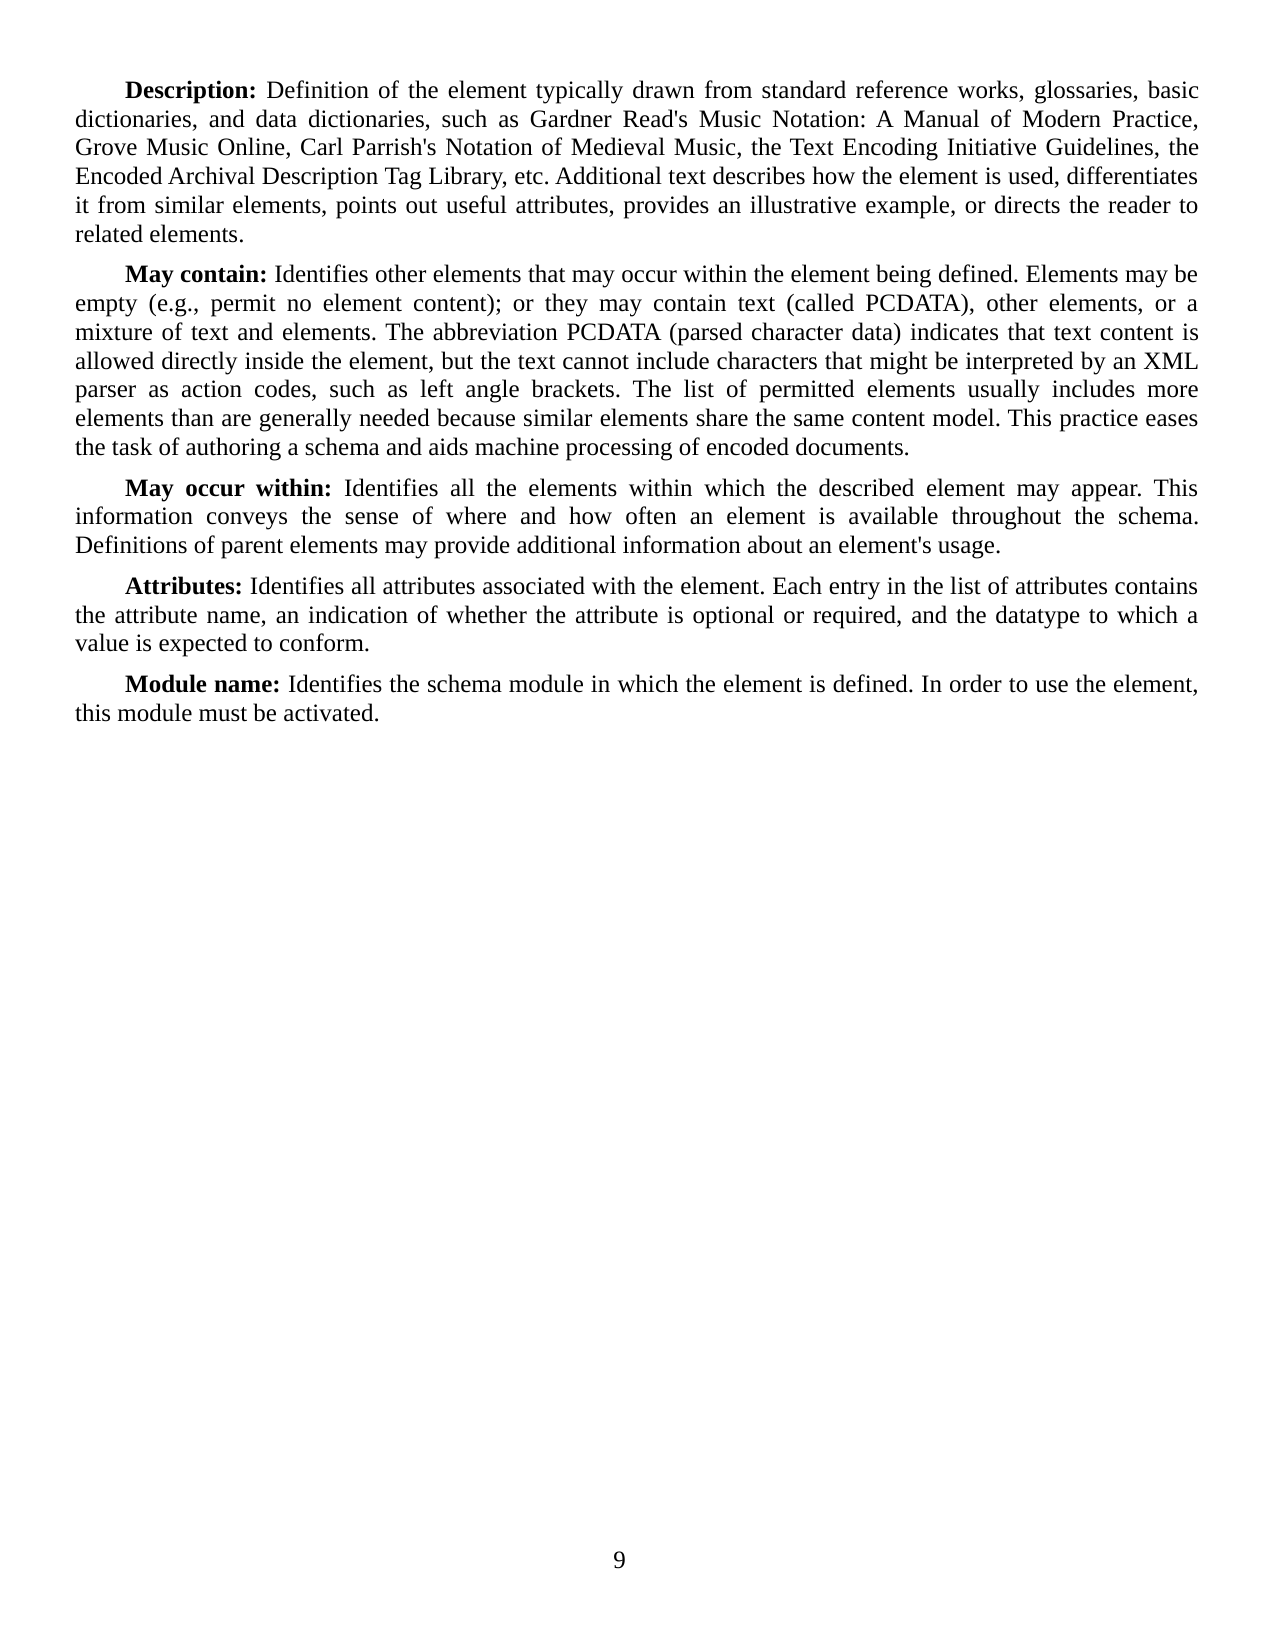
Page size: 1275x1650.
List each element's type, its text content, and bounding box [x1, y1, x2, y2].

text May occur within: Identifies all the elements within which the described element may appear. This information conveys the sense of where and how often an element is available throughout the schema. Definitions of parent elements may provide additional information about an element's usage. [75, 473, 1200, 559]
text Attributes: Identifies all attributes associated with the element. Each entry in the list of attributes contains the attribute name, an indication of whether the attribute is optional or required, and the datatype to which a value is expected to conform. [75, 571, 1200, 657]
text Description: Definition of the element typically drawn from standard reference works, glossaries, basic dictionaries, and data dictionaries, such as Gardner Read's Music Notation: A Manual of Modern Practice, Grove Music Online, Carl Parrish's Notation of Medieval Music, the Text Encoding Initiative Guidelines, the Encoded Archival Description Tag Library, etc. Additional text describes how the element is used, differentiates it from similar elements, points out useful attributes, provides an illustrative example, or directs the reader to related elements. [75, 75, 1200, 247]
text May contain: Identifies other elements that may occur within the element being defined. Elements may be empty (e.g., permit no element content); or they may contain text (called PCDATA), other elements, or a mixture of text and elements. The abbreviation PCDATA (parsed character data) indicates that text content is allowed directly inside the element, but the text cannot include characters that might be interpreted by an XML parser as action codes, such as left angle brackets. The list of permitted elements usually includes more elements than are generally needed because similar elements share the same content model. This practice eases the task of authoring a schema and aids machine processing of encoded documents. [75, 259, 1200, 461]
text Module name: Identifies the schema module in which the element is defined. In order to use the element, this module must be activated. [75, 669, 1200, 727]
